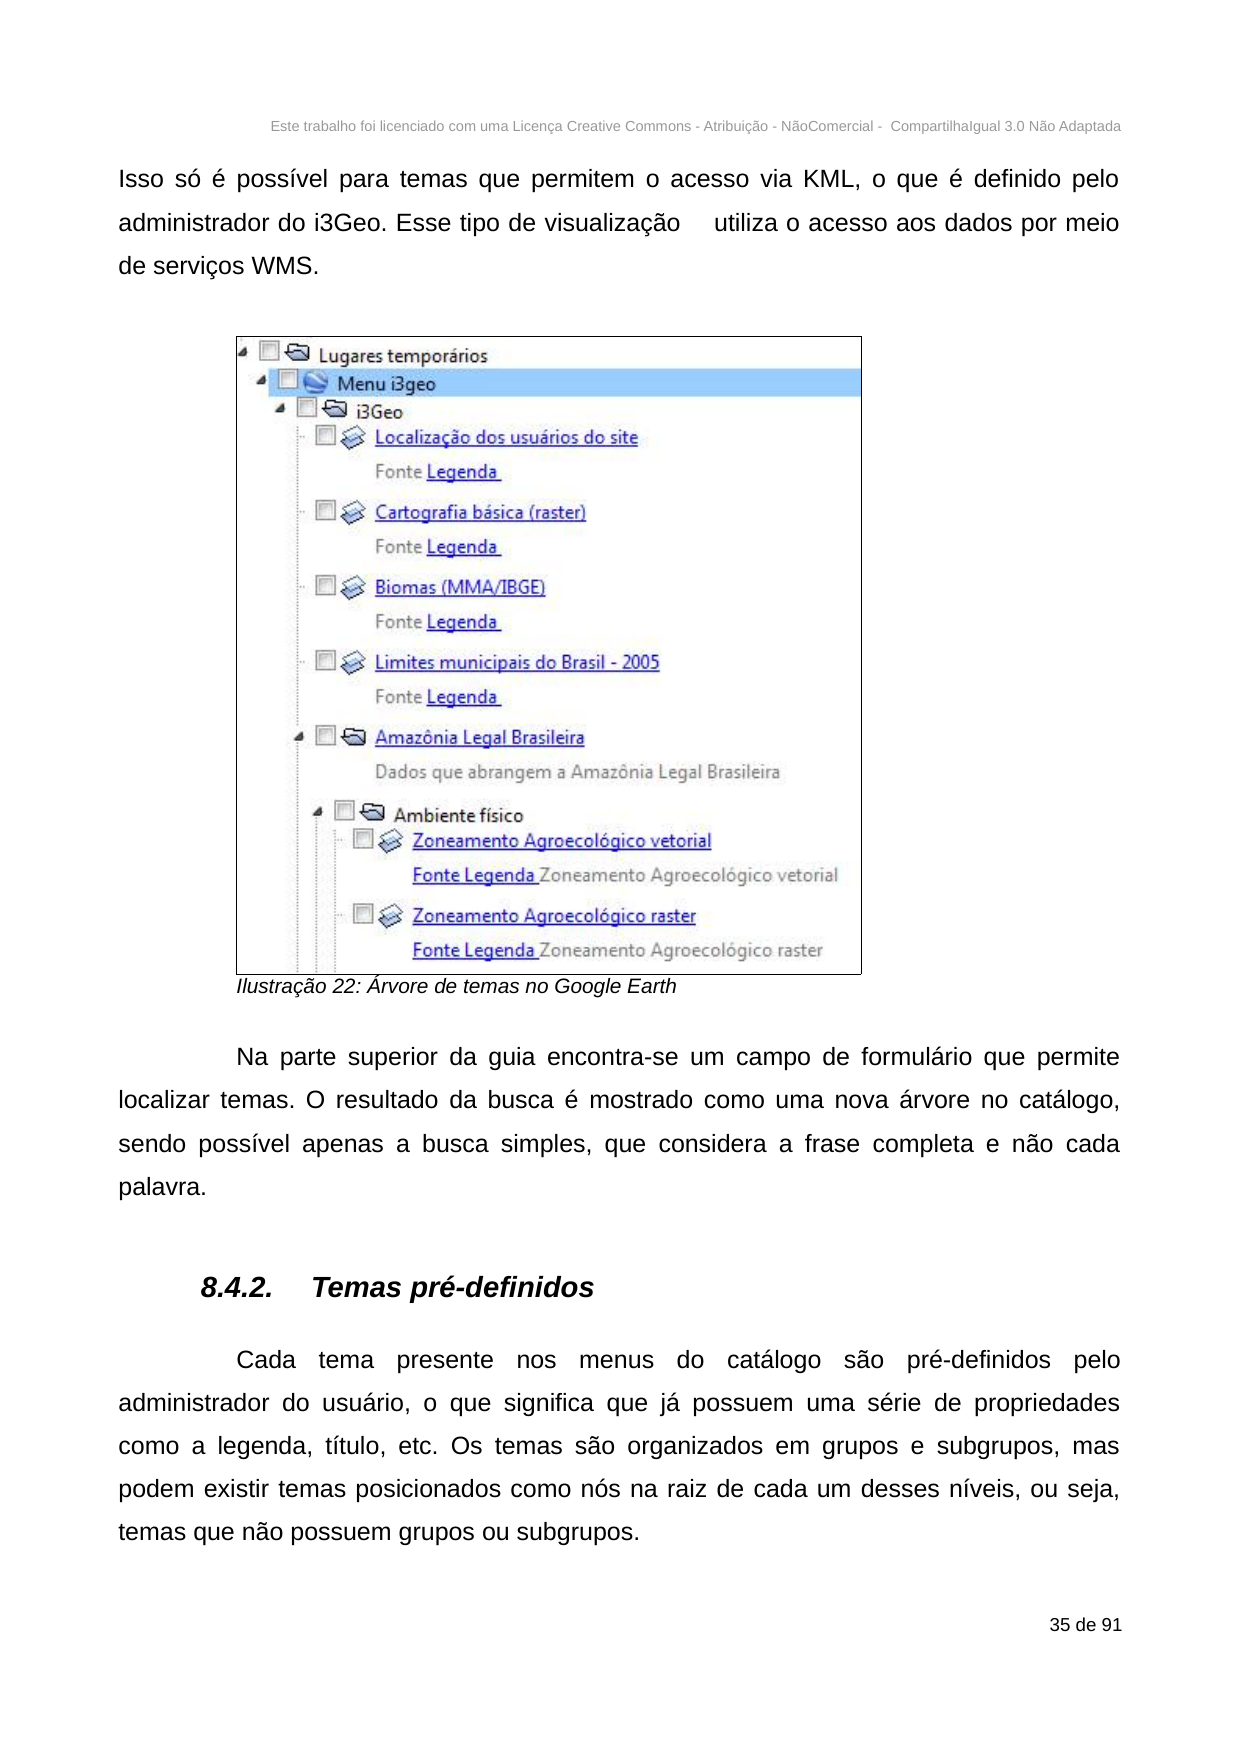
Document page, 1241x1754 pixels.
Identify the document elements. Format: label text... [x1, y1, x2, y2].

text Isso só é possível para temas que permitem o acesso via KML, o que é definido pelo administrador do i3Geo. Esse tipo de visualização utiliza o acesso aos dados por meio de serviços WMS. [118, 164, 1122, 279]
text Na parte superior da guia encontra-se um campo de formulário que permite localizar temas. O resultado da busca é mostrado como uma nova árvore no catálogo, sendo possível apenas a busca simples, que considera a frase completa e não cada palavra. [118, 1042, 1122, 1200]
text Ilustração 22: Árvore de temas no Google Earth [236, 975, 861, 998]
text Cada tema presente nos menus do catálogo são pré-definidos pelo administrador do usuário, o que significa que já possuem uma série de propriedades como a legenda, título, etc. Os temas são organizados em grupos e subgrupos, mas podem existir temas posicionados como nós na raiz de cada um desses níveis, ou seja, temas que não possuem grupos ou subgrupos. [118, 1345, 1122, 1546]
subtitle Temas pré-definidos [163, 1270, 1122, 1303]
picture [237, 337, 861, 974]
